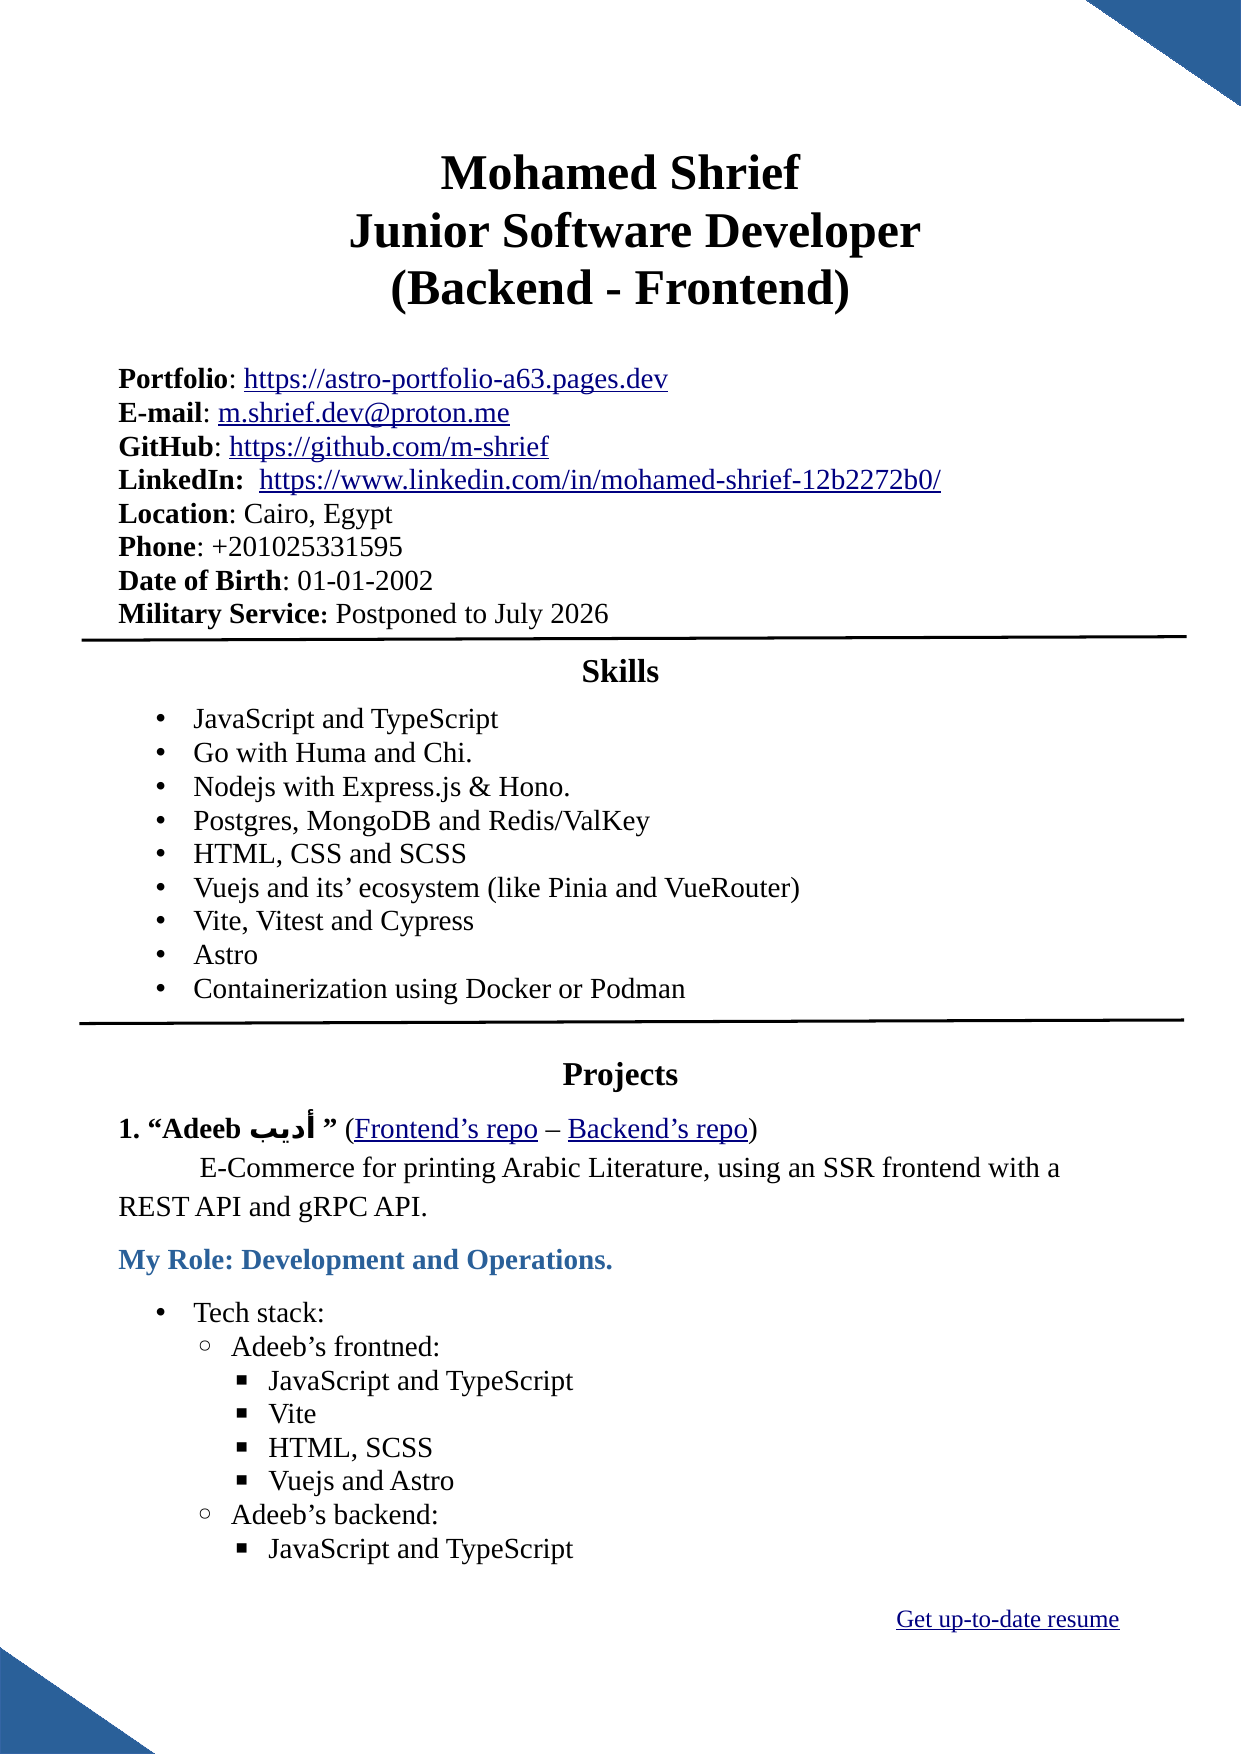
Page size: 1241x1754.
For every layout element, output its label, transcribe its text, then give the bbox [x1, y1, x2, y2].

list Adeeb’s backend: [193, 1497, 1122, 1531]
list JavaScript and TypeScript [231, 1363, 1122, 1396]
text Phone: +201025331595 [118, 529, 1122, 563]
list Nodejs with Express.js & Hono. [156, 769, 1122, 803]
text My Role: Development and Operations. [118, 1242, 1122, 1276]
list Astro [156, 937, 1122, 971]
text Location: Cairo, Egypt [118, 496, 1122, 529]
list Vuejs and its’ ecosystem (like Pinia and VueRouter) [156, 870, 1122, 903]
list Vite, Vitest and Cypress [156, 903, 1122, 937]
text GitHub: https://github.com/m-shrief [118, 429, 1122, 462]
text E-mail: m.shrief.dev@proton.me [118, 395, 1122, 429]
list JavaScript and TypeScript [156, 702, 1122, 735]
subtitle Mohamed Shrief - Junior Software Developer (Backend - Frontend) [118, 143, 1122, 316]
list Vuejs and Astro [231, 1463, 1122, 1497]
subtitle Projects [118, 1054, 1122, 1092]
text Portfolio: https://astro-portfolio-a63.pages.dev [118, 362, 1122, 395]
list Postgres, MongoDB and Redis/ValKey [156, 803, 1122, 836]
text LinkedIn: https://www.linkedin.com/in/mohamed-shrief-12b2272b0/ [118, 462, 1122, 496]
text Military Service: Postponed to July 2026 [118, 596, 1122, 630]
list Vite [231, 1396, 1122, 1430]
list Containerization using Docker or Podman [156, 971, 1122, 1004]
list Adeeb’s frontned: [193, 1329, 1122, 1363]
list JavaScript and TypeScript [231, 1531, 1122, 1564]
text E-Commerce for printing Arabic Literature, using an SSR frontend with a REST API and gRPC API. [118, 1151, 1122, 1223]
list Go with Huma and Chi. [156, 735, 1122, 769]
list HTML, CSS and SCSS [156, 836, 1122, 870]
subtitle 1. “Adeeb أديب ” (Frontend’s repo – Backend’s repo) [118, 1111, 1122, 1144]
text Date of Birth: 01-01-2002 [118, 563, 1122, 596]
list Tech stack: [156, 1295, 1122, 1329]
subtitle Skills [118, 651, 1122, 689]
list HTML, SCSS [231, 1430, 1122, 1463]
